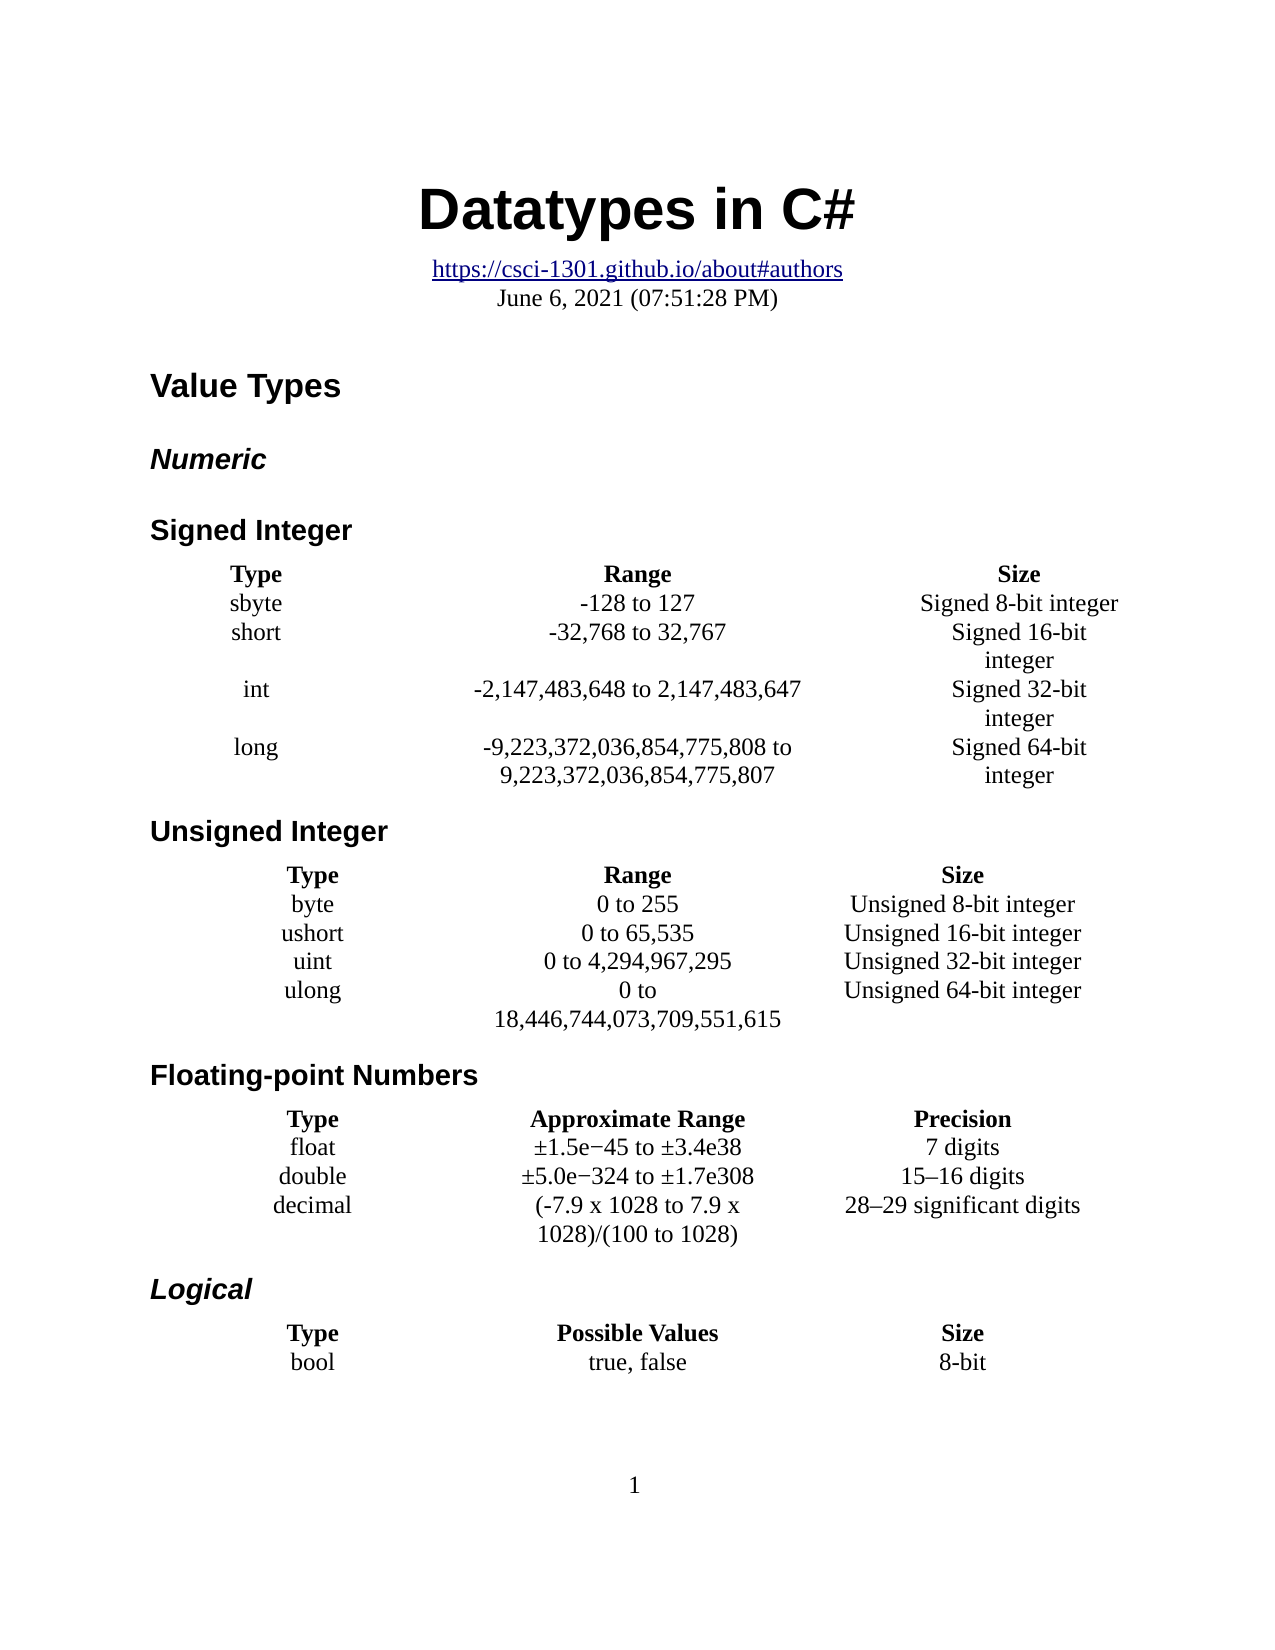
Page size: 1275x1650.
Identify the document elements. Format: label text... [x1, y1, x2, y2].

subtitle Logical [150, 1272, 1125, 1306]
table_header Size [913, 559, 1125, 588]
table_cell long [150, 732, 362, 789]
text https://csci-1301.github.io/about#authors [150, 254, 1125, 283]
table_header Precision [800, 1104, 1125, 1132]
table_cell Unsigned 64-bit integer [800, 975, 1125, 1033]
table_cell 0 to 65,535 [475, 918, 800, 946]
table_cell Signed 8-bit integer [913, 588, 1125, 617]
table_header Type [150, 860, 475, 889]
table_cell 7 digits [800, 1133, 1125, 1161]
table_cell Signed 64-bit integer [913, 732, 1125, 789]
table_header Type [150, 1104, 475, 1132]
table_cell Unsigned 8-bit integer [800, 889, 1125, 918]
table_header Size [800, 860, 1125, 889]
table_cell -32,768 to 32,767 [362, 617, 913, 674]
table_cell decimal [150, 1190, 475, 1247]
table_cell Unsigned 32-bit integer [800, 946, 1125, 975]
table_cell ±1.5e−45 to ±3.4e38 [475, 1133, 800, 1161]
table_cell 0 to 18,446,744,073,709,551,615 [475, 975, 800, 1033]
table_cell int [150, 674, 362, 732]
text June 6, 2021 (07:51:28 PM) [150, 283, 1125, 312]
table_cell 0 to 4,294,967,295 [475, 946, 800, 975]
table_cell -128 to 127 [362, 588, 913, 617]
table_header Size [800, 1319, 1125, 1347]
subtitle Numeric [150, 442, 1125, 476]
subtitle Value Types [150, 366, 1125, 404]
table_header Type [150, 1319, 475, 1347]
subtitle Signed Integer [150, 513, 1125, 547]
table_header Possible Values [475, 1319, 800, 1347]
table_cell double [150, 1161, 475, 1190]
table_cell 8-bit [800, 1347, 1125, 1376]
table_cell bool [150, 1347, 475, 1376]
table_cell 28–29 significant digits [800, 1190, 1125, 1247]
table_cell ±5.0e−324 to ±1.7e308 [475, 1161, 800, 1190]
table_cell sbyte [150, 588, 362, 617]
table_cell Unsigned 16-bit integer [800, 918, 1125, 946]
table_header Range [362, 559, 913, 588]
table_header Type [150, 559, 362, 588]
table_cell 15–16 digits [800, 1161, 1125, 1190]
table_cell -2,147,483,648 to 2,147,483,647 [362, 674, 913, 732]
table_header Approximate Range [475, 1104, 800, 1132]
table_cell (-7.9 x 1028 to 7.9 x 1028)/(100 to 1028) [475, 1190, 800, 1247]
table_cell byte [150, 889, 475, 918]
table_cell true, false [475, 1347, 800, 1376]
title Datatypes in C# [150, 175, 1125, 242]
table_cell 0 to 255 [475, 889, 800, 918]
subtitle Floating-point Numbers [150, 1058, 1125, 1091]
table_cell uint [150, 946, 475, 975]
table_cell ushort [150, 918, 475, 946]
table_cell short [150, 617, 362, 674]
table_cell Signed 32-bit integer [913, 674, 1125, 732]
table_cell Signed 16-bit integer [913, 617, 1125, 674]
table_cell -9,223,372,036,854,775,808 to 9,223,372,036,854,775,807 [362, 732, 913, 789]
table_cell ulong [150, 975, 475, 1033]
subtitle Unsigned Integer [150, 814, 1125, 848]
table_cell float [150, 1133, 475, 1161]
table_header Range [475, 860, 800, 889]
